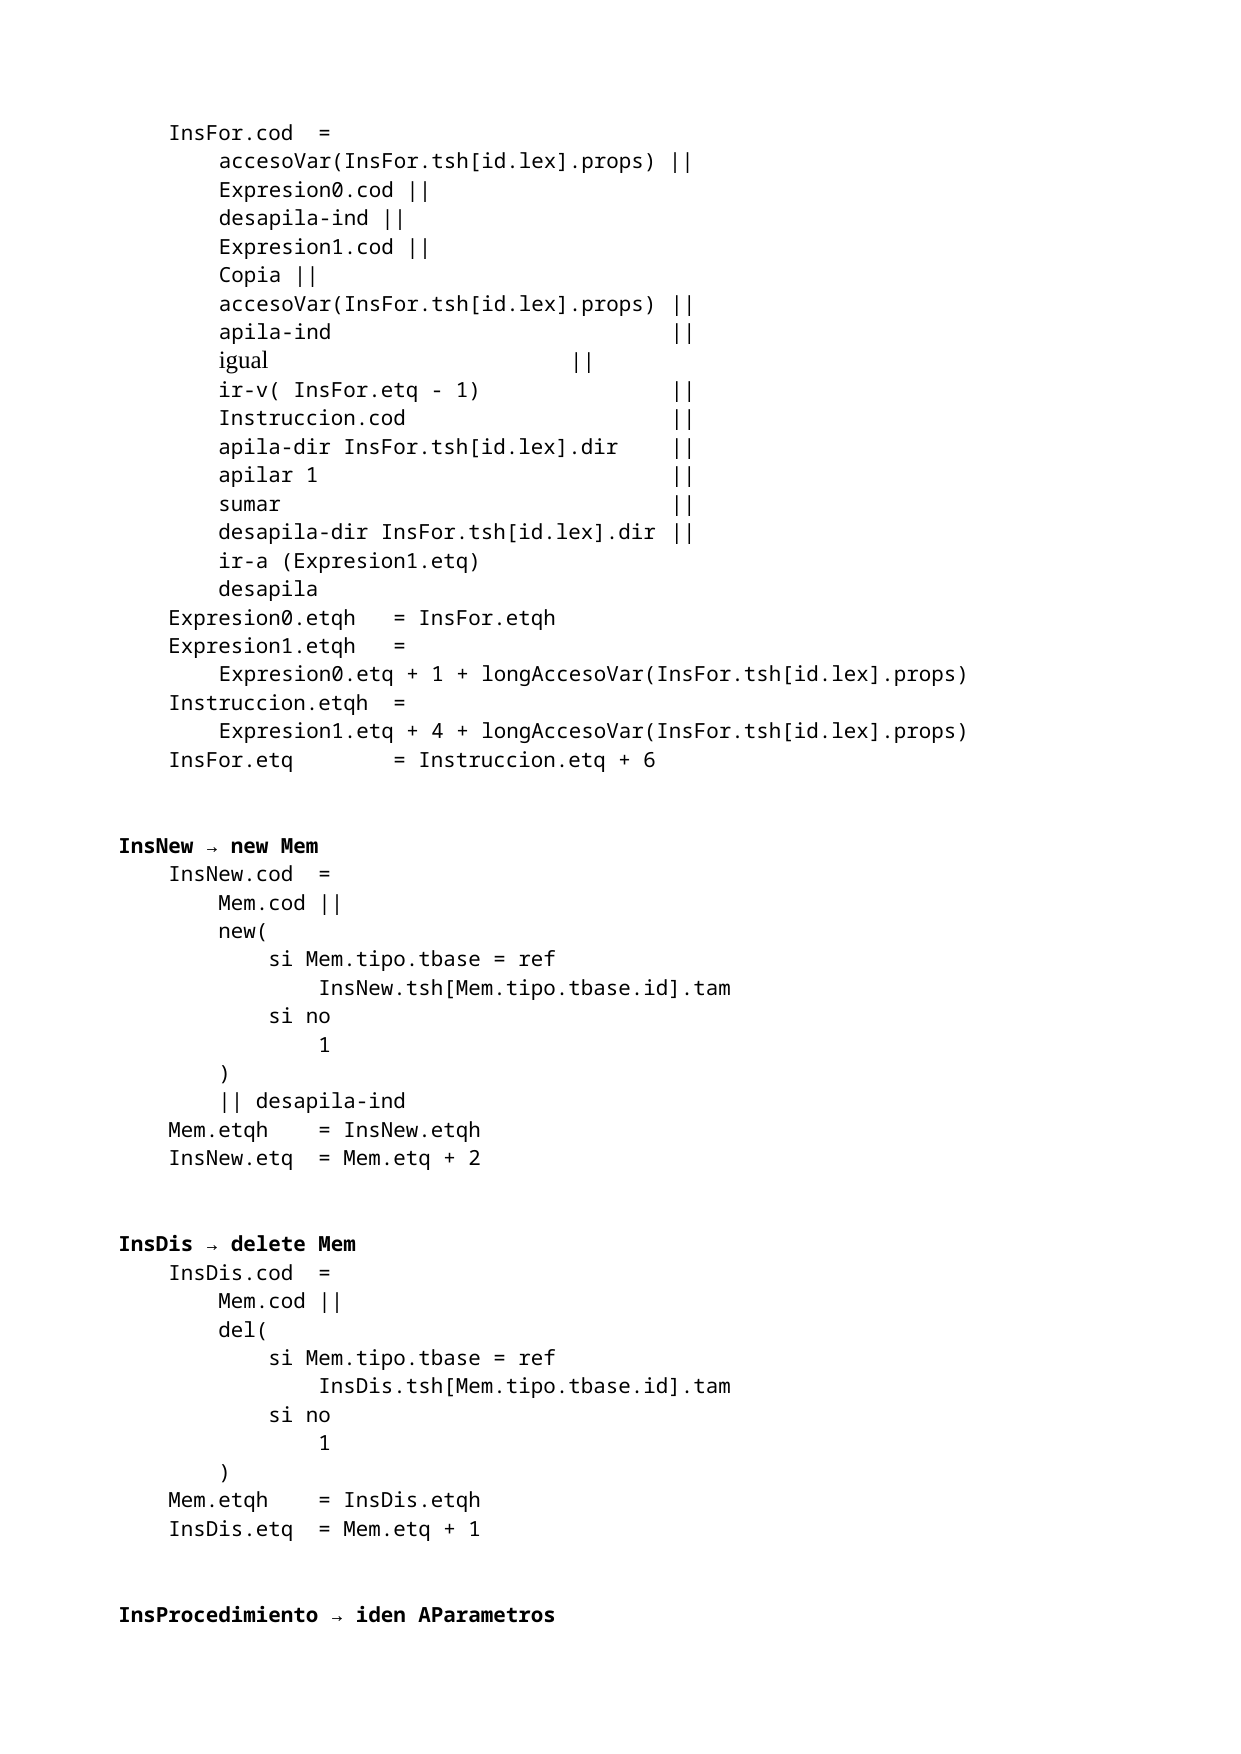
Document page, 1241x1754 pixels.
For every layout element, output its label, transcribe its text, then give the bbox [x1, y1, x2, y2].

text ir-a (Expresion1.etq) [118, 546, 1122, 574]
text Expresion1.cod || [118, 232, 1122, 260]
text InsDis.cod = [118, 1258, 1122, 1286]
text Mem.cod || [118, 888, 1122, 916]
text accesoVar(InsFor.tsh[id.lex].props) || [118, 147, 1122, 175]
text accesoVar(InsFor.tsh[id.lex].props) || [118, 289, 1122, 317]
text 1 [118, 1428, 1122, 1457]
text new( [118, 916, 1122, 944]
text Expresion0.etq + 1 + longAccesoVar(InsFor.tsh[id.lex].props) [118, 659, 1122, 688]
text InsFor.cod = [118, 118, 1122, 147]
text desapila [118, 574, 1122, 603]
text Expresion0.etqh = InsFor.etqh [118, 603, 1122, 631]
text Instruccion.cod || [118, 403, 1122, 432]
text del( [118, 1315, 1122, 1343]
text ) [118, 1058, 1122, 1087]
text InsNew.etq = Mem.etq + 2 [118, 1143, 1122, 1172]
text Mem.etqh = InsDis.etqh [118, 1485, 1122, 1514]
text Copia || [118, 260, 1122, 289]
text desapila-dir InsFor.tsh[id.lex].dir || [118, 517, 1122, 546]
text Expresion1.etqh = [118, 631, 1122, 659]
text si no [118, 1001, 1122, 1030]
text Mem.etqh = InsNew.etqh [118, 1115, 1122, 1143]
text InsNew.cod = [118, 859, 1122, 888]
text Mem.cod || [118, 1286, 1122, 1315]
text sumar || [118, 489, 1122, 517]
text si Mem.tipo.tbase = ref [118, 1343, 1122, 1372]
text Expresion1.etq + 4 + longAccesoVar(InsFor.tsh[id.lex].props) [118, 716, 1122, 745]
text 1 [118, 1030, 1122, 1058]
text apila-ind || [118, 317, 1122, 346]
text InsNew.tsh[Mem.tipo.tbase.id].tam [118, 973, 1122, 1001]
text desapila-ind || [118, 203, 1122, 232]
text ir-v( InsFor.etq - 1) || [118, 375, 1122, 403]
text || desapila-ind [118, 1087, 1122, 1115]
text Expresion0.cod || [118, 175, 1122, 203]
text igual || [118, 346, 1122, 375]
text InsNew → new Mem [118, 831, 1122, 859]
text InsDis.etq = Mem.etq + 1 [118, 1514, 1122, 1542]
text InsProcedimiento → iden AParametros [118, 1600, 1122, 1628]
text InsDis → delete Mem [118, 1229, 1122, 1258]
text Instruccion.etqh = [118, 688, 1122, 716]
text si no [118, 1400, 1122, 1428]
text apila-dir InsFor.tsh[id.lex].dir || [118, 432, 1122, 460]
text InsFor.etq = Instruccion.etq + 6 [118, 745, 1122, 773]
text ) [118, 1457, 1122, 1485]
text InsDis.tsh[Mem.tipo.tbase.id].tam [118, 1372, 1122, 1400]
text apilar 1 || [118, 460, 1122, 489]
text si Mem.tipo.tbase = ref [118, 944, 1122, 973]
